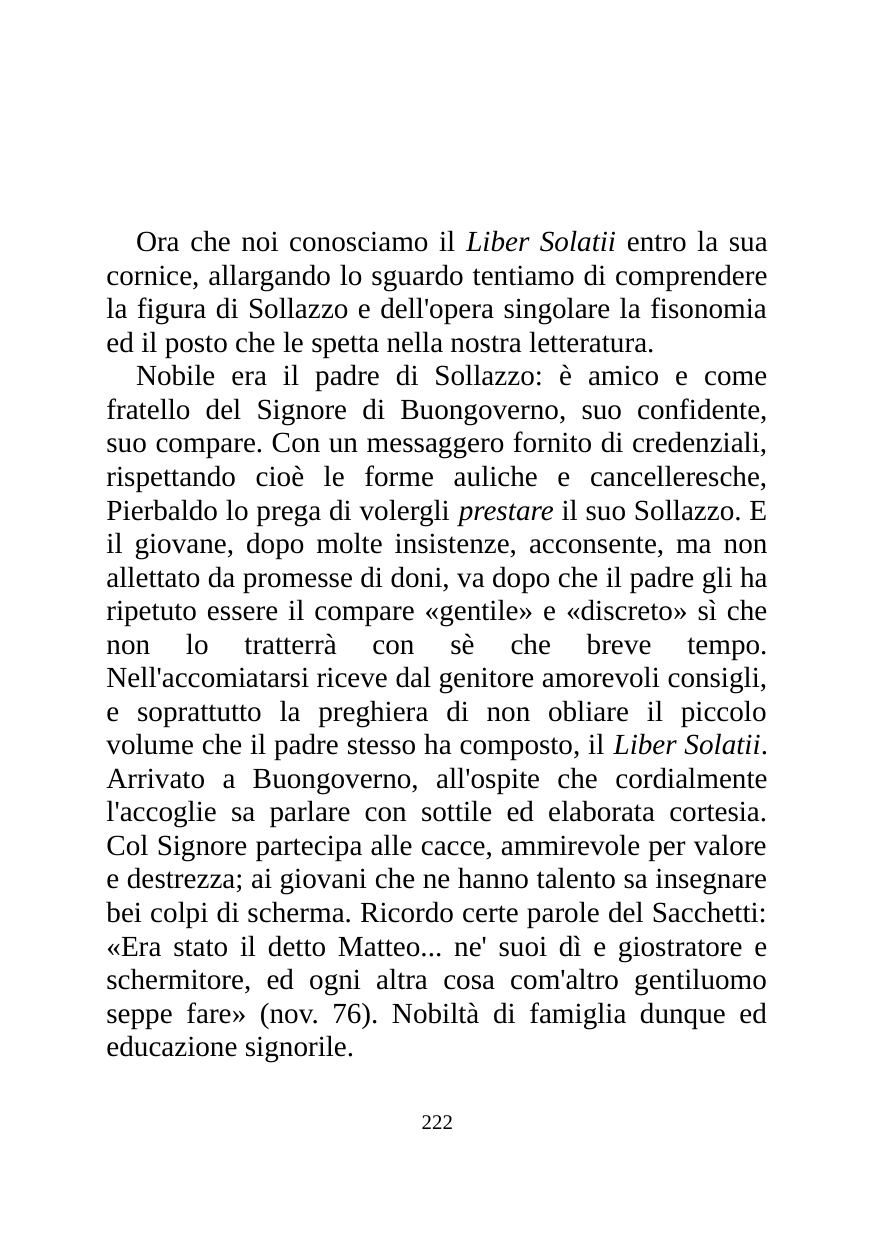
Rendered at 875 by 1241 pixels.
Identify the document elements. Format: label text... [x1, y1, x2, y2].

text Nobile era il padre di Sollazzo: è amico e come fratello del Signore di Buongoverno, suo confidente, suo compare. Con un messaggero fornito di credenziali, rispettando cioè le forme auliche e cancelleresche, Pierbaldo lo prega di volergli prestare il suo Sollazzo. E il giovane, dopo molte insistenze, acconsente, ma non allettato da promesse di doni, va dopo che il padre gli ha ripetuto essere il compare «gentile» e «discreto» sì che non lo tratterrà con sè che breve tempo. Nell'accomiatarsi riceve dal genitore amorevoli consigli, e soprattutto la preghiera di non obliare il piccolo volume che il padre stesso ha composto, il Liber Solatii. Arrivato a Buongoverno, all'ospite che cordialmente l'accoglie sa parlare con sottile ed elaborata cortesia. Col Signore partecipa alle cacce, ammirevole per valore e destrezza; ai giovani che ne hanno talento sa insegnare bei colpi di scherma. Ricordo certe parole del Sacchetti: «Era stato il detto Matteo... ne' suoi dì e giostratore e schermitore, ed ogni altra cosa com'altro gentiluomo seppe fare» (nov. 76). Nobiltà di famiglia dunque ed educazione signorile. [106, 358, 768, 1063]
text Ora che noi conosciamo il Liber Solatii entro la sua cornice, allargando lo sguardo tentiamo di comprendere la figura di Sollazzo e dell'opera singolare la fisonomia ed il posto che le spetta nella nostra letteratura. [106, 224, 768, 358]
